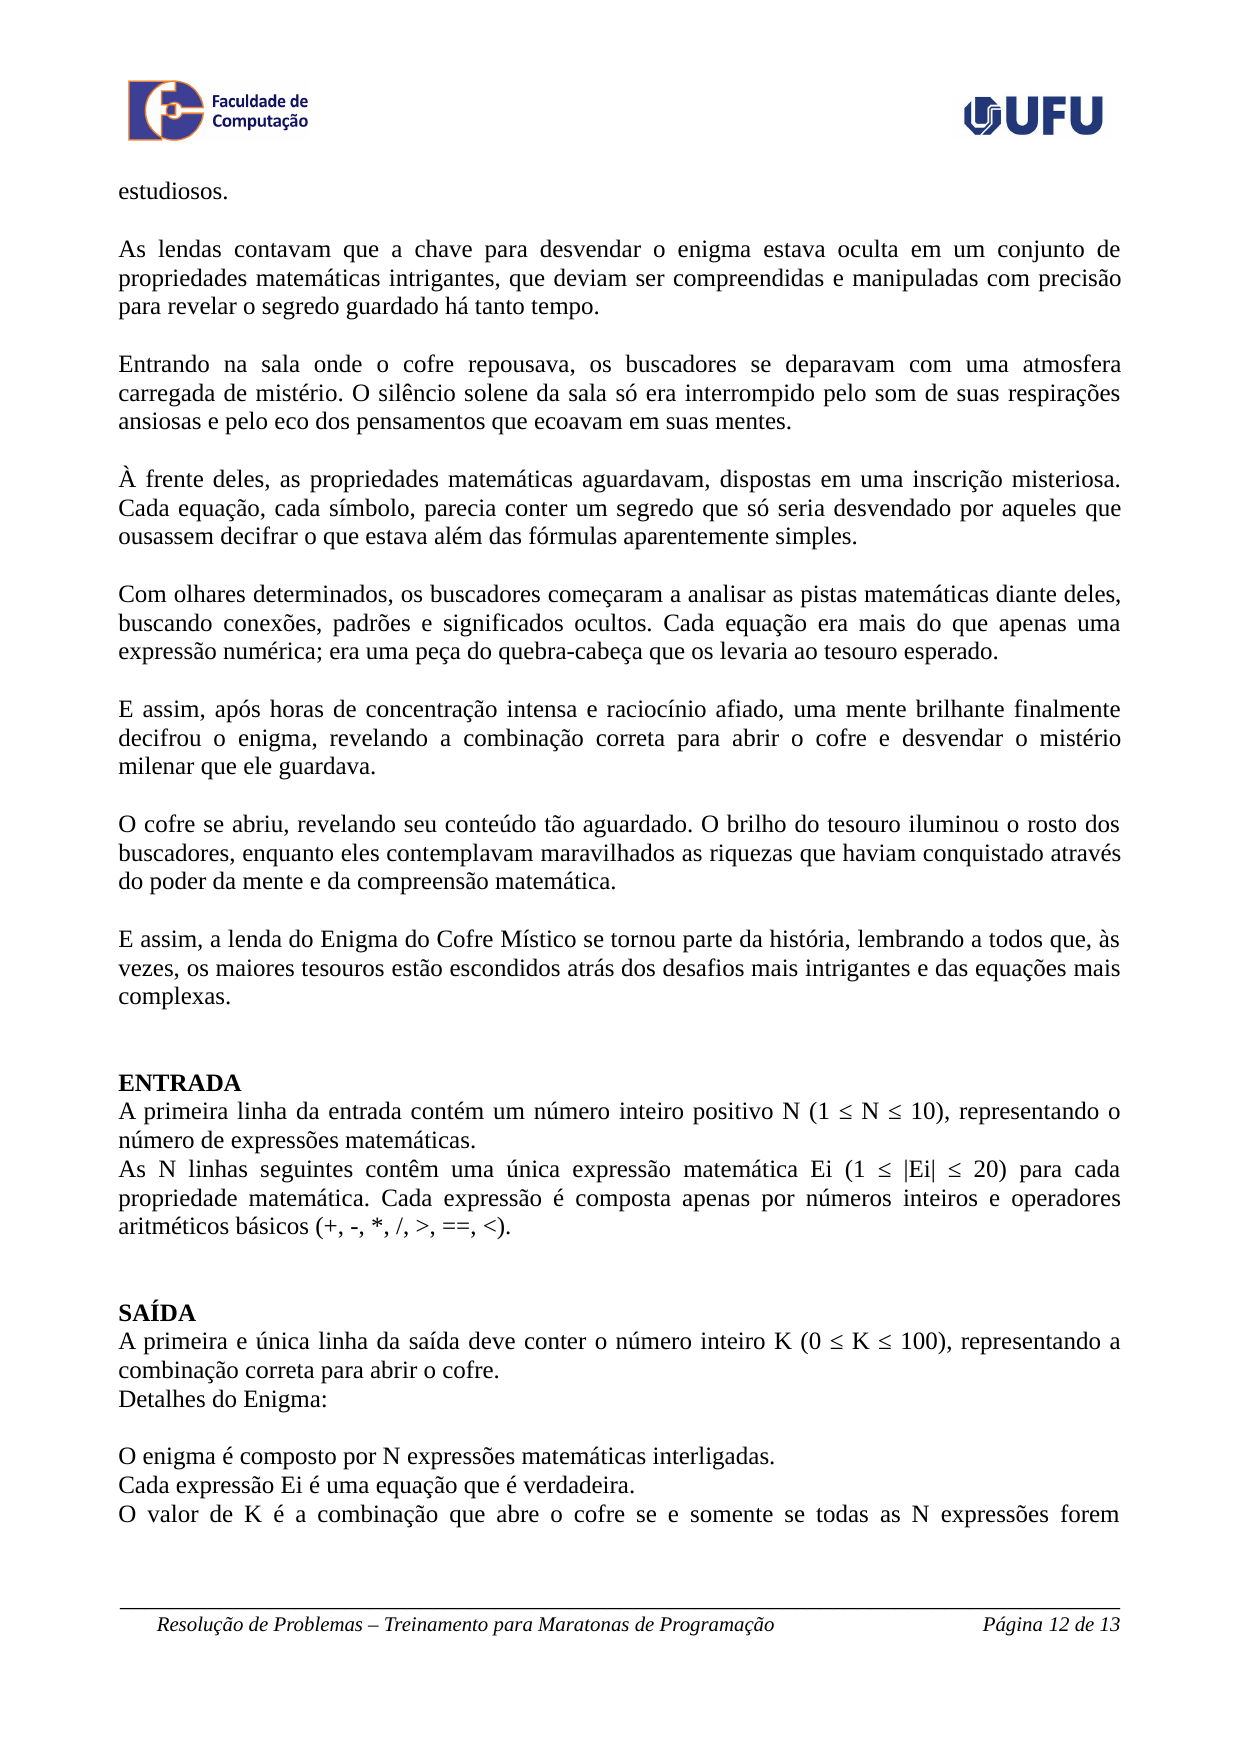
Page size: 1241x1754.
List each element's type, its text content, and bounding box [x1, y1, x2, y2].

text As lendas contavam que a chave para desvendar o enigma estava oculta em um conjunto de propriedades matemáticas intrigantes, que deviam ser compreendidas e manipuladas com precisão para revelar o segredo guardado há tanto tempo. [118, 234, 1122, 320]
picture [950, 90, 1113, 141]
text O cofre se abriu, revelando seu conteúdo tão aguardado. O brilho do tesouro iluminou o rosto dos buscadores, enquanto eles contemplavam maravilhados as riquezas que haviam conquistado através do poder da mente e da compreensão matemática. [118, 809, 1122, 895]
text As N linhas seguintes contêm uma única expressão matemática Ei (1 ≤ |Ei| ≤ 20) para cada propriedade matemática. Cada expressão é composta apenas por números inteiros e operadores aritméticos básicos (+, -, *, /, >, ==, <). [118, 1154, 1122, 1240]
text À frente deles, as propriedades matemáticas aguardavam, dispostas em uma inscrição misteriosa. Cada equação, cada símbolo, parecia conter um segredo que só seria desvendado por aqueles que ousassem decifrar o que estava além das fórmulas aparentemente simples. [118, 464, 1122, 550]
text E assim, a lenda do Enigma do Cofre Místico se tornou parte da história, lembrando a todos que, às vezes, os maiores tesouros estão escondidos atrás dos desafios mais intrigantes e das equações mais complexas. [118, 924, 1122, 1010]
text Com olhares determinados, os buscadores começaram a analisar as pistas matemáticas diante deles, buscando conexões, padrões e significados ocultos. Cada equação era mais do que apenas uma expressão numérica; era uma peça do quebra-cabeça que os levaria ao tesouro esperado. [118, 579, 1122, 665]
text Detalhes do Enigma: [118, 1384, 1122, 1413]
text O valor de K é a combinação que abre o cofre se e somente se todas as N expressões forem [118, 1499, 1122, 1528]
text A primeira e única linha da saída deve conter o número inteiro K (0 ≤ K ≤ 100), representando a combinação correta para abrir o cofre. [118, 1326, 1122, 1384]
text SAÍDA [118, 1298, 1122, 1326]
text O enigma é composto por N expressões matemáticas interligadas. [118, 1441, 1122, 1470]
picture [126, 79, 310, 142]
text ENTRADA [118, 1068, 1122, 1096]
text Entrando na sala onde o cofre repousava, os buscadores se deparavam com uma atmosfera carregada de mistério. O silêncio solene da sala só era interrompido pelo som de suas respirações ansiosas e pelo eco dos pensamentos que ecoavam em suas mentes. [118, 349, 1122, 435]
text E assim, após horas de concentração intensa e raciocínio afiado, uma mente brilhante finalmente decifrou o enigma, revelando a combinação correta para abrir o cofre e desvendar o mistério milenar que ele guardava. [118, 694, 1122, 780]
text estudiosos. [118, 176, 1122, 205]
text A primeira linha da entrada contém um número inteiro positivo N (1 ≤ N ≤ 10), representando o número de expressões matemáticas. [118, 1096, 1122, 1154]
text Cada expressão Ei é uma equação que é verdadeira. [118, 1470, 1122, 1499]
